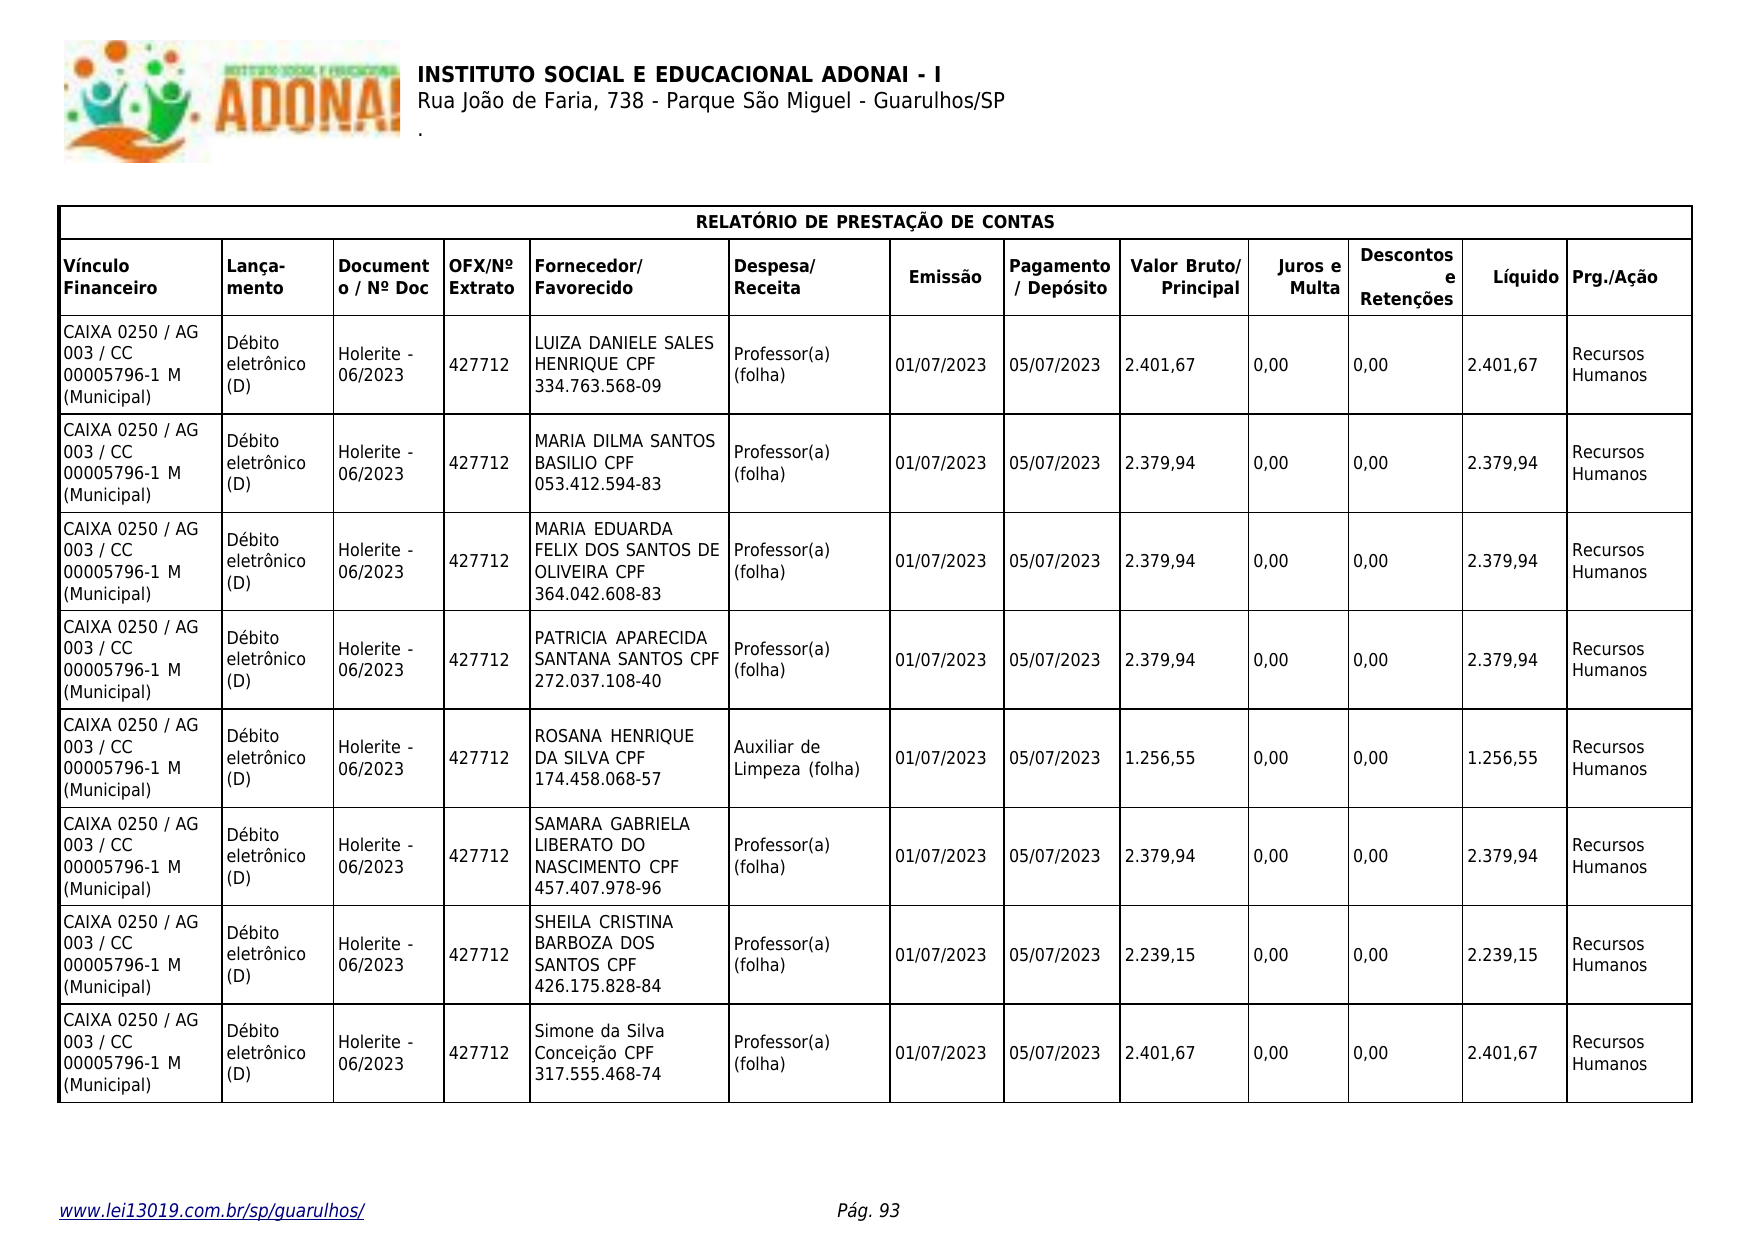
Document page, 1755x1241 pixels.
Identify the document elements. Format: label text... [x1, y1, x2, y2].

table_cell Recursos Humanos [1568, 316, 1691, 413]
table_cell 0,00 [1249, 1005, 1348, 1101]
table_cell Recursos Humanos [1568, 906, 1691, 1003]
table_cell Professor(a) (folha) [730, 1005, 889, 1101]
table_cell Holerite - 06/2023 [334, 513, 443, 610]
table_cell Holerite - 06/2023 [334, 611, 443, 708]
table_cell 2.379,94 [1121, 415, 1248, 511]
table_cell Prg./Ação [1568, 240, 1691, 315]
table_cell 427712 [445, 415, 529, 511]
table_cell ROSANA HENRIQUE DA SILVA CPF 174.458.068-57 [531, 710, 728, 806]
table_cell Professor(a) (folha) [730, 906, 889, 1003]
table_cell Débito eletrônico (D) [223, 513, 333, 610]
table_cell MARIA EDUARDA FELIX DOS SANTOS DE OLIVEIRA CPF 364.042.608-83 [531, 513, 728, 610]
table_cell 0,00 [1249, 611, 1348, 708]
table_cell CAIXA 0250 / AG 003 / CC 00005796-1 M (Municipal) [61, 906, 221, 1003]
table_cell Professor(a) (folha) [730, 513, 889, 610]
table_cell Holerite - 06/2023 [334, 808, 443, 905]
table_cell 05/07/2023 [1005, 808, 1119, 905]
table_cell CAIXA 0250 / AG 003 / CC 00005796-1 M (Municipal) [61, 710, 221, 806]
table_cell 2.379,94 [1463, 808, 1566, 905]
table_cell Holerite - 06/2023 [334, 906, 443, 1003]
table_cell 05/07/2023 [1005, 415, 1119, 511]
table_cell Juros e Multa [1249, 240, 1348, 315]
table_cell 0,00 [1349, 316, 1462, 413]
table_cell 01/07/2023 [891, 513, 1003, 610]
table_cell Document o / Nº Doc [334, 240, 443, 315]
table_cell Emissão [891, 240, 1003, 315]
table_cell 427712 [445, 316, 529, 413]
table_cell CAIXA 0250 / AG 003 / CC 00005796-1 M (Municipal) [61, 611, 221, 708]
table_cell Professor(a) (folha) [730, 316, 889, 413]
table_cell 1.256,55 [1463, 710, 1566, 806]
table_cell 2.379,94 [1463, 513, 1566, 610]
table_cell Débito eletrônico (D) [223, 808, 333, 905]
table_cell 01/07/2023 [891, 710, 1003, 806]
table_cell CAIXA 0250 / AG 003 / CC 00005796-1 M (Municipal) [61, 1005, 221, 1101]
table_cell Recursos Humanos [1568, 1005, 1691, 1101]
table_cell Holerite - 06/2023 [334, 415, 443, 511]
table_cell Recursos Humanos [1568, 513, 1691, 610]
table_cell Simone da Silva Conceição CPF 317.555.468-74 [531, 1005, 728, 1101]
table_cell CAIXA 0250 / AG 003 / CC 00005796-1 M (Municipal) [61, 808, 221, 905]
table_cell Recursos Humanos [1568, 808, 1691, 905]
table_cell 2.379,94 [1121, 611, 1248, 708]
table_cell 0,00 [1349, 808, 1462, 905]
table_cell Professor(a) (folha) [730, 808, 889, 905]
table_cell 05/07/2023 [1005, 710, 1119, 806]
table_cell 05/07/2023 [1005, 1005, 1119, 1101]
table_cell Débito eletrônico (D) [223, 415, 333, 511]
table_cell CAIXA 0250 / AG 003 / CC 00005796-1 M (Municipal) [61, 415, 221, 511]
table_cell 0,00 [1349, 611, 1462, 708]
table_cell 01/07/2023 [891, 611, 1003, 708]
table_cell 2.379,94 [1463, 415, 1566, 511]
table_cell 427712 [445, 513, 529, 610]
table_cell 01/07/2023 [891, 316, 1003, 413]
table_cell 2.401,67 [1121, 1005, 1248, 1101]
table_header RELATÓRIO DE PRESTAÇÃO DE CONTAS [61, 207, 1691, 238]
table_cell 0,00 [1249, 415, 1348, 511]
table_cell Professor(a) (folha) [730, 415, 889, 511]
table_cell Holerite - 06/2023 [334, 316, 443, 413]
table_cell 01/07/2023 [891, 415, 1003, 511]
table_cell 01/07/2023 [891, 808, 1003, 905]
table_cell 0,00 [1249, 710, 1348, 806]
table_cell Pagamento / Depósito [1005, 240, 1119, 315]
table_cell 0,00 [1349, 710, 1462, 806]
table_cell OFX/Nº Extrato [445, 240, 529, 315]
table_cell 2.239,15 [1463, 906, 1566, 1003]
table_cell CAIXA 0250 / AG 003 / CC 00005796-1 M (Municipal) [61, 513, 221, 610]
table_cell 0,00 [1249, 316, 1348, 413]
table_cell 0,00 [1349, 906, 1462, 1003]
table_cell Líquido [1463, 240, 1566, 315]
table_cell 427712 [445, 906, 529, 1003]
table_cell 427712 [445, 710, 529, 806]
table_cell Recursos Humanos [1568, 611, 1691, 708]
table_cell 0,00 [1249, 513, 1348, 610]
table_cell Débito eletrônico (D) [223, 1005, 333, 1101]
table_cell Vínculo Financeiro [61, 240, 221, 315]
table_cell 2.239,15 [1121, 906, 1248, 1003]
table_cell 0,00 [1349, 513, 1462, 610]
table_cell 427712 [445, 1005, 529, 1101]
table_cell 05/07/2023 [1005, 513, 1119, 610]
table_cell LUIZA DANIELE SALES HENRIQUE CPF 334.763.568-09 [531, 316, 728, 413]
table_cell Auxiliar de Limpeza (folha) [730, 710, 889, 806]
table_cell 05/07/2023 [1005, 316, 1119, 413]
table_cell 2.379,94 [1121, 808, 1248, 905]
table_cell 05/07/2023 [1005, 906, 1119, 1003]
table_cell 2.401,67 [1463, 316, 1566, 413]
table_cell Lança- mento [223, 240, 333, 315]
table_cell 0,00 [1249, 906, 1348, 1003]
table_cell Débito eletrônico (D) [223, 316, 333, 413]
table_cell Despesa/ Receita [730, 240, 889, 315]
table_cell Débito eletrônico (D) [223, 611, 333, 708]
table_cell 427712 [445, 611, 529, 708]
table_cell Fornecedor/ Favorecido [531, 240, 728, 315]
table_cell Holerite - 06/2023 [334, 1005, 443, 1101]
table_cell 427712 [445, 808, 529, 905]
table_cell 01/07/2023 [891, 1005, 1003, 1101]
table_cell Descontos e Retenções [1349, 240, 1462, 315]
table_cell 0,00 [1349, 1005, 1462, 1101]
table_cell CAIXA 0250 / AG 003 / CC 00005796-1 M (Municipal) [61, 316, 221, 413]
table_cell Débito eletrônico (D) [223, 906, 333, 1003]
table_cell Holerite - 06/2023 [334, 710, 443, 806]
table_cell Recursos Humanos [1568, 415, 1691, 511]
table_cell Professor(a) (folha) [730, 611, 889, 708]
table_cell 2.401,67 [1121, 316, 1248, 413]
table_cell Valor Bruto/ Principal [1121, 240, 1248, 315]
table_cell 01/07/2023 [891, 906, 1003, 1003]
table_cell SHEILA CRISTINA BARBOZA DOS SANTOS CPF 426.175.828-84 [531, 906, 728, 1003]
table_cell 0,00 [1249, 808, 1348, 905]
table_cell Débito eletrônico (D) [223, 710, 333, 806]
table_cell 0,00 [1349, 415, 1462, 511]
table_cell 2.401,67 [1463, 1005, 1566, 1101]
table_cell 2.379,94 [1463, 611, 1566, 708]
table_cell SAMARA GABRIELA LIBERATO DO NASCIMENTO CPF 457.407.978-96 [531, 808, 728, 905]
table_cell 1.256,55 [1121, 710, 1248, 806]
table_cell 2.379,94 [1121, 513, 1248, 610]
table_cell PATRICIA APARECIDA SANTANA SANTOS CPF 272.037.108-40 [531, 611, 728, 708]
table_cell 05/07/2023 [1005, 611, 1119, 708]
table_cell MARIA DILMA SANTOS BASILIO CPF 053.412.594-83 [531, 415, 728, 511]
table_cell Recursos Humanos [1568, 710, 1691, 806]
